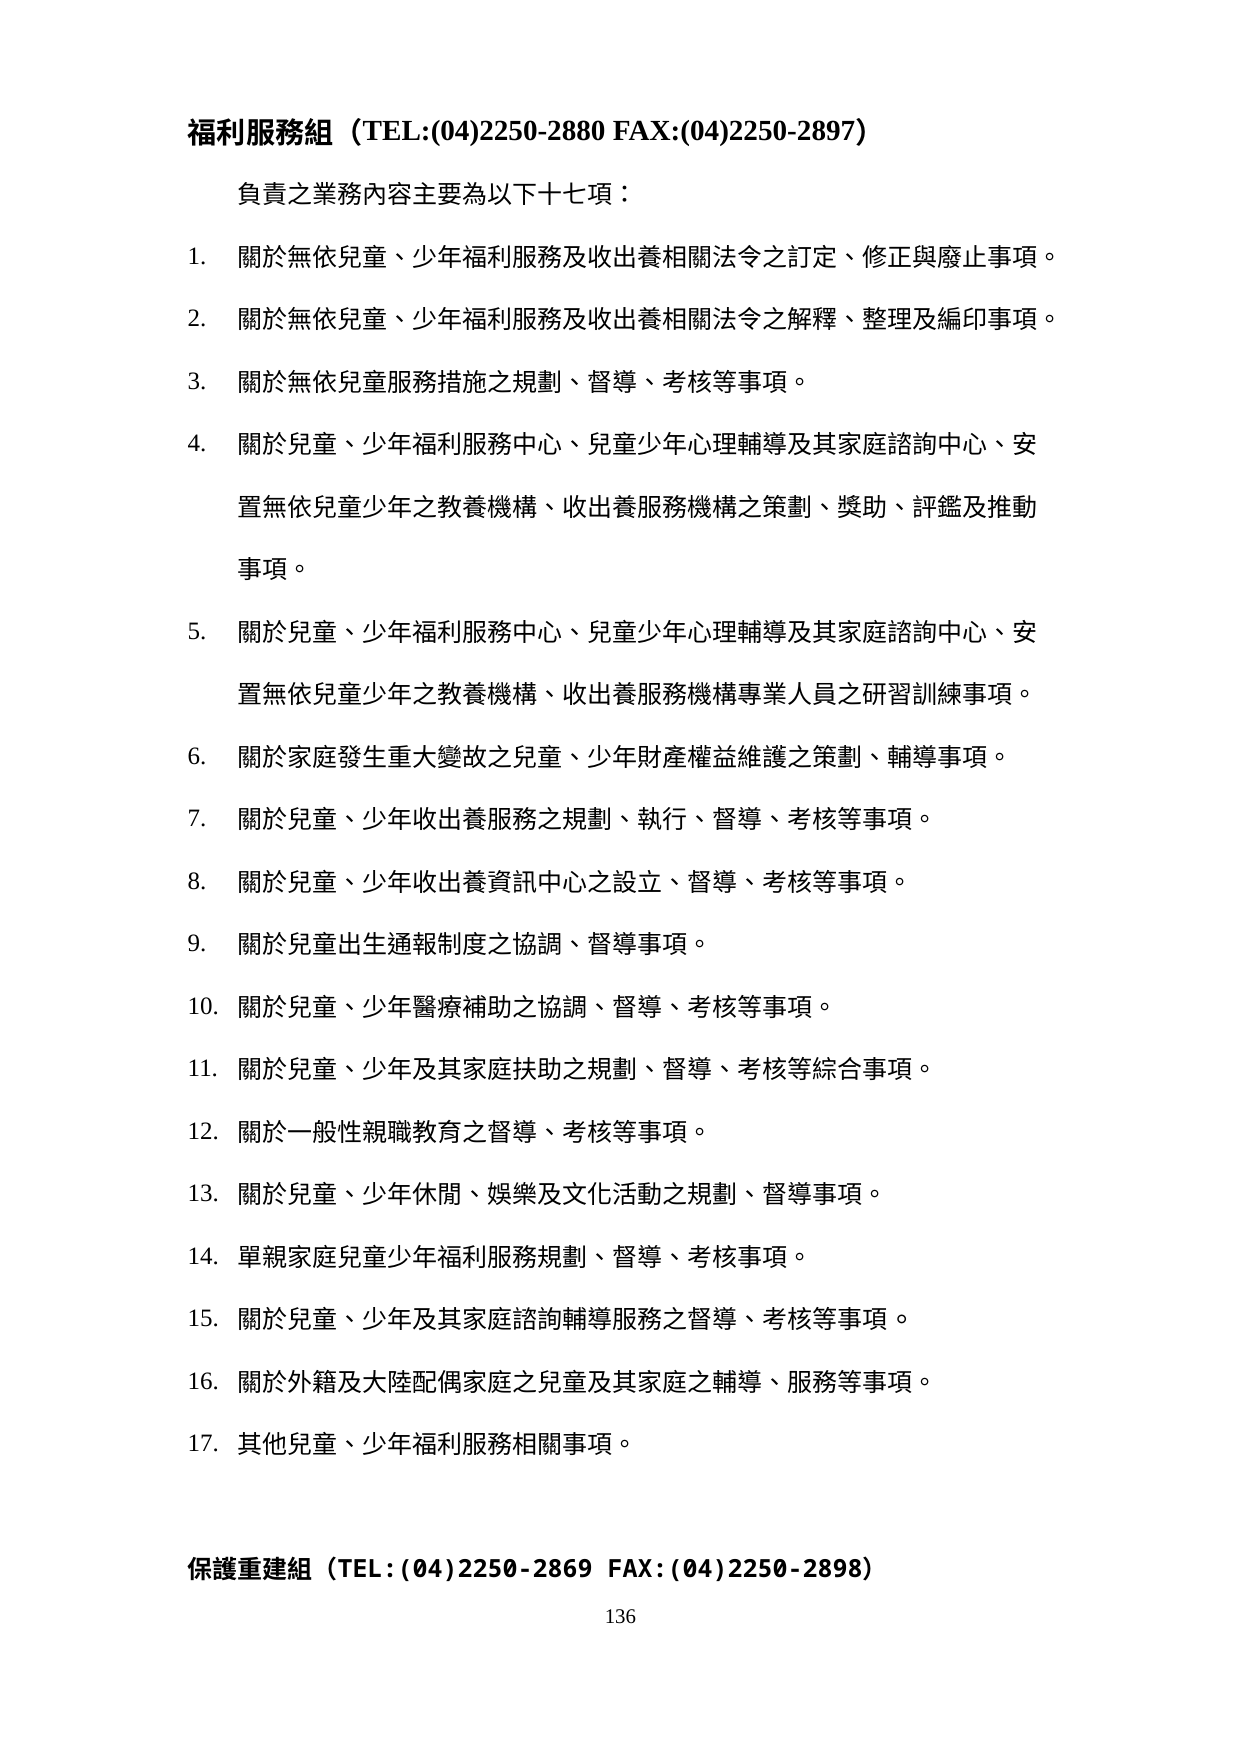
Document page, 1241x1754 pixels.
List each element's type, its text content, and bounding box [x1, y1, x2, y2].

text 負責之業務內容主要為以下十七項： [187, 151, 1053, 214]
list 關於兒童、少年福利服務中心、兒童少年心理輔導及其家庭諮詢中心、安置無依兒童少年之教養機構、收出養服務機構專業人員之研習訓練事項。 [187, 589, 1053, 714]
text 保護重建組（TEL:(04)2250-2869 FAX:(04)2250-2898） [187, 1526, 1053, 1589]
list 關於兒童、少年收出養服務之規劃、執行、督導、考核等事項。 [187, 776, 1053, 839]
list 單親家庭兒童少年福利服務規劃、督導、考核事項。 [187, 1214, 1053, 1276]
list 關於兒童出生通報制度之協調、督導事項。 [187, 901, 1053, 964]
list 關於兒童、少年收出養資訊中心之設立、督導、考核等事項。 [187, 839, 1053, 901]
list 關於無依兒童服務措施之規劃、督導、考核等事項。 [187, 339, 1053, 401]
list 關於兒童、少年福利服務中心、兒童少年心理輔導及其家庭諮詢中心、安置無依兒童少年之教養機構、收出養服務機構之策劃、獎助、評鑑及推動事項。 [187, 401, 1053, 589]
list 關於一般性親職教育之督導、考核等事項。 [187, 1089, 1053, 1151]
list 關於外籍及大陸配偶家庭之兒童及其家庭之輔導、服務等事項。 [187, 1339, 1053, 1401]
list 關於兒童、少年及其家庭諮詢輔導服務之督導、考核等事項。 [187, 1276, 1053, 1339]
list 關於兒童、少年醫療補助之協調、督導、考核等事項。 [187, 964, 1053, 1026]
list 關於兒童、少年休閒、娛樂及文化活動之規劃、督導事項。 [187, 1151, 1053, 1214]
list 其他兒童、少年福利服務相關事項。 [187, 1401, 1053, 1464]
text 福利服務組（TEL:(04)2250-2880 FAX:(04)2250-2897） [187, 89, 1053, 151]
list 關於兒童、少年及其家庭扶助之規劃、督導、考核等綜合事項。 [187, 1026, 1053, 1089]
list 關於家庭發生重大變故之兒童、少年財產權益維護之策劃、輔導事項。 [187, 714, 1053, 776]
list 關於無依兒童、少年福利服務及收出養相關法令之訂定、修正與廢止事項。 [187, 214, 1053, 276]
list 關於無依兒童、少年福利服務及收出養相關法令之解釋、整理及編印事項。 [187, 276, 1053, 339]
